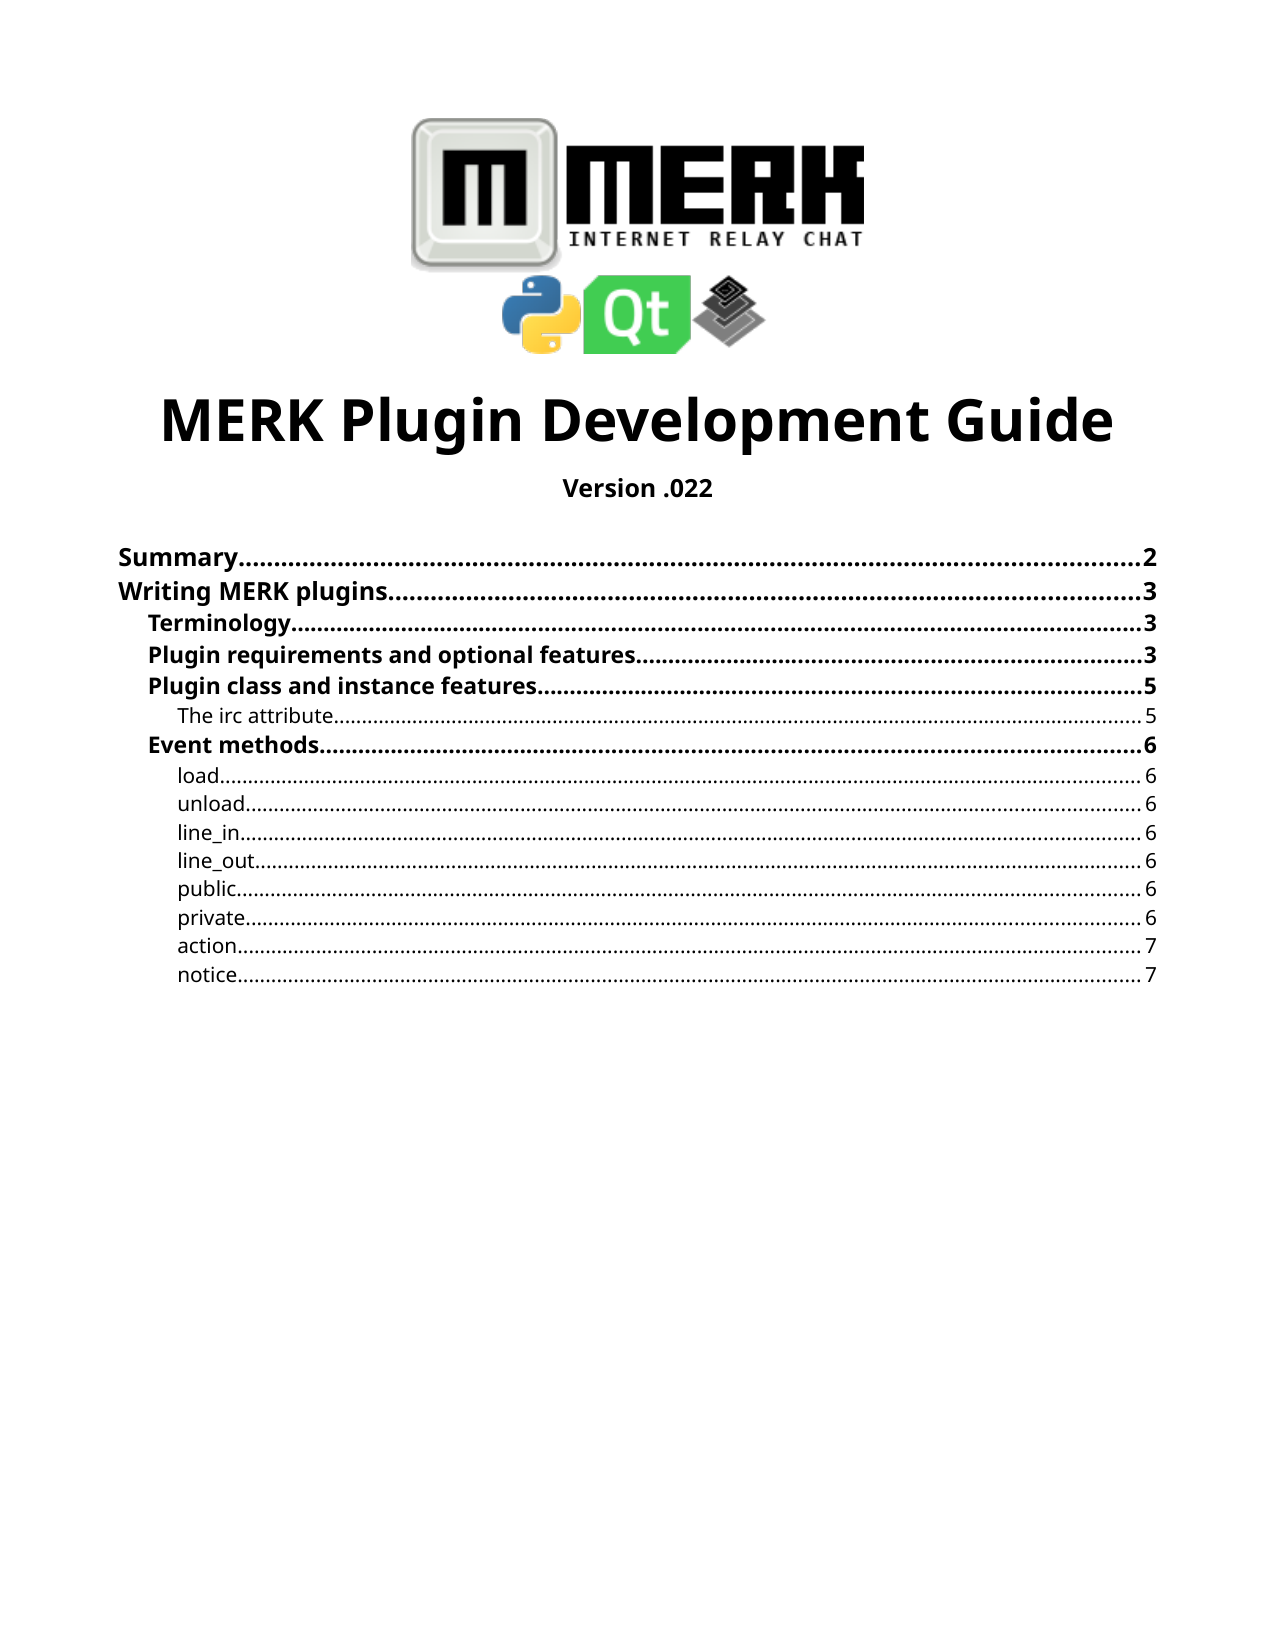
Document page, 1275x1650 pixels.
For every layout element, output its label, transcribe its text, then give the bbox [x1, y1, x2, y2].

table_header [864, 118, 1157, 354]
text Event methods 6 [148, 729, 1157, 761]
table_cell MERK Plugin Development Guide [118, 354, 1157, 471]
text public 6 [177, 874, 1157, 903]
picture [411, 118, 864, 354]
table_cell Version .022 [118, 471, 1157, 505]
text private 6 [177, 903, 1157, 931]
text Plugin class and instance features 5 [148, 670, 1157, 701]
text line_out 6 [177, 846, 1157, 874]
text line_in 6 [177, 818, 1157, 846]
text action 7 [177, 931, 1157, 960]
text Writing MERK plugins 3 [118, 573, 1157, 607]
text Summary 2 [118, 539, 1157, 573]
text Plugin requirements and optional features 3 [148, 638, 1157, 670]
table_header [118, 118, 411, 354]
text notice 7 [177, 960, 1157, 988]
text Terminology 3 [148, 607, 1157, 638]
text The irc attribute 5 [177, 701, 1157, 729]
text load 6 [177, 761, 1157, 789]
text unload 6 [177, 789, 1157, 818]
